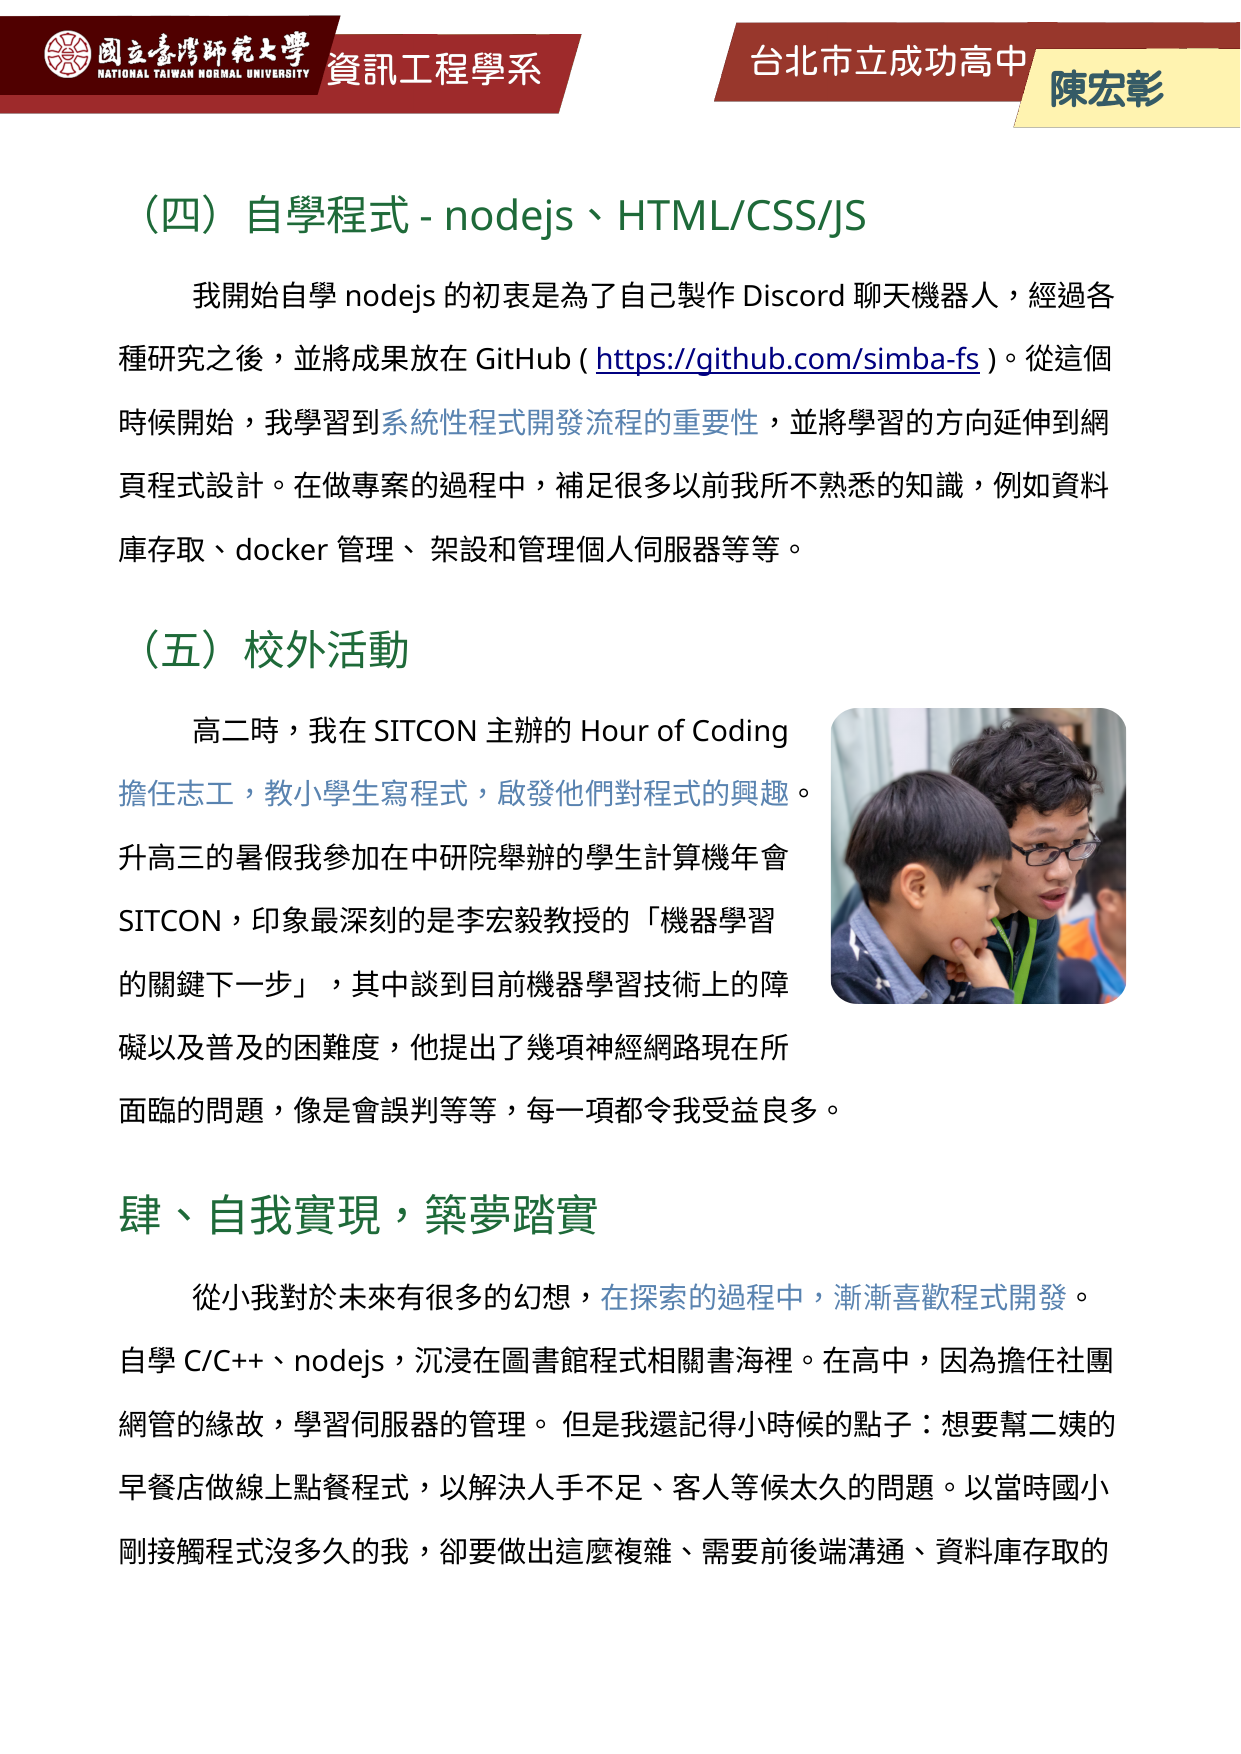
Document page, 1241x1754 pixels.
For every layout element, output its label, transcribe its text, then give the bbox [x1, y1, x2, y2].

text 我開始自學 nodejs 的初衷是為了自己製作 Discord 聊天機器人，經過各種研究之後，並將成果放在 GitHub ( https://github.com/simba-fs )。從這個時候開始，我學習到系統性程式開發流程的重要性，並將學習的方向延伸到網頁程式設計。在做專案的過程中，補足很多以前我所不熟悉的知識，例如資料庫存取、docker 管理、 架設和管理個人伺服器等等。 [118, 272, 1122, 569]
text 高二時，我在 SITCON 主辦的 Hour of Coding 擔任志工，教小學生寫程式，啟發他們對程式的興趣。升高三的暑假我參加在中研院舉辦的學生計算機年會 SITCON，印象最深刻的是李宏毅教授的「機器學習的關鍵下一步」，其中談到目前機器學習技術上的障礙以及普及的困難度，他提出了幾項神經網路現在所面臨的問題，像是會誤判等等，每一項都令我受益良多。 [118, 1004, 1122, 1130]
subtitle （五）校外活動 [118, 617, 1122, 677]
subtitle 肆、自我實現，築夢踏實 [118, 1181, 1122, 1244]
subtitle （四）自學程式 - nodejs、HTML/CSS/JS [118, 182, 1122, 242]
picture [0, 0, 1241, 152]
text 從小我對於未來有很多的幻想，在探索的過程中，漸漸喜歡程式開發。自學 C/C++、nodejs，沉浸在圖書館程式相關書海裡。在高中，因為擔任社團網管的緣故，學習伺服器的管理。 但是我還記得小時候的點子：想要幫二姨的早餐店做線上點餐程式，以解決人手不足、客人等候太久的問題。以當時國小剛接觸程式沒多久的我，卻要做出這麼複雜、需要前後端溝通、資料庫存取的 [118, 1274, 1122, 1571]
picture [830, 708, 1127, 1004]
